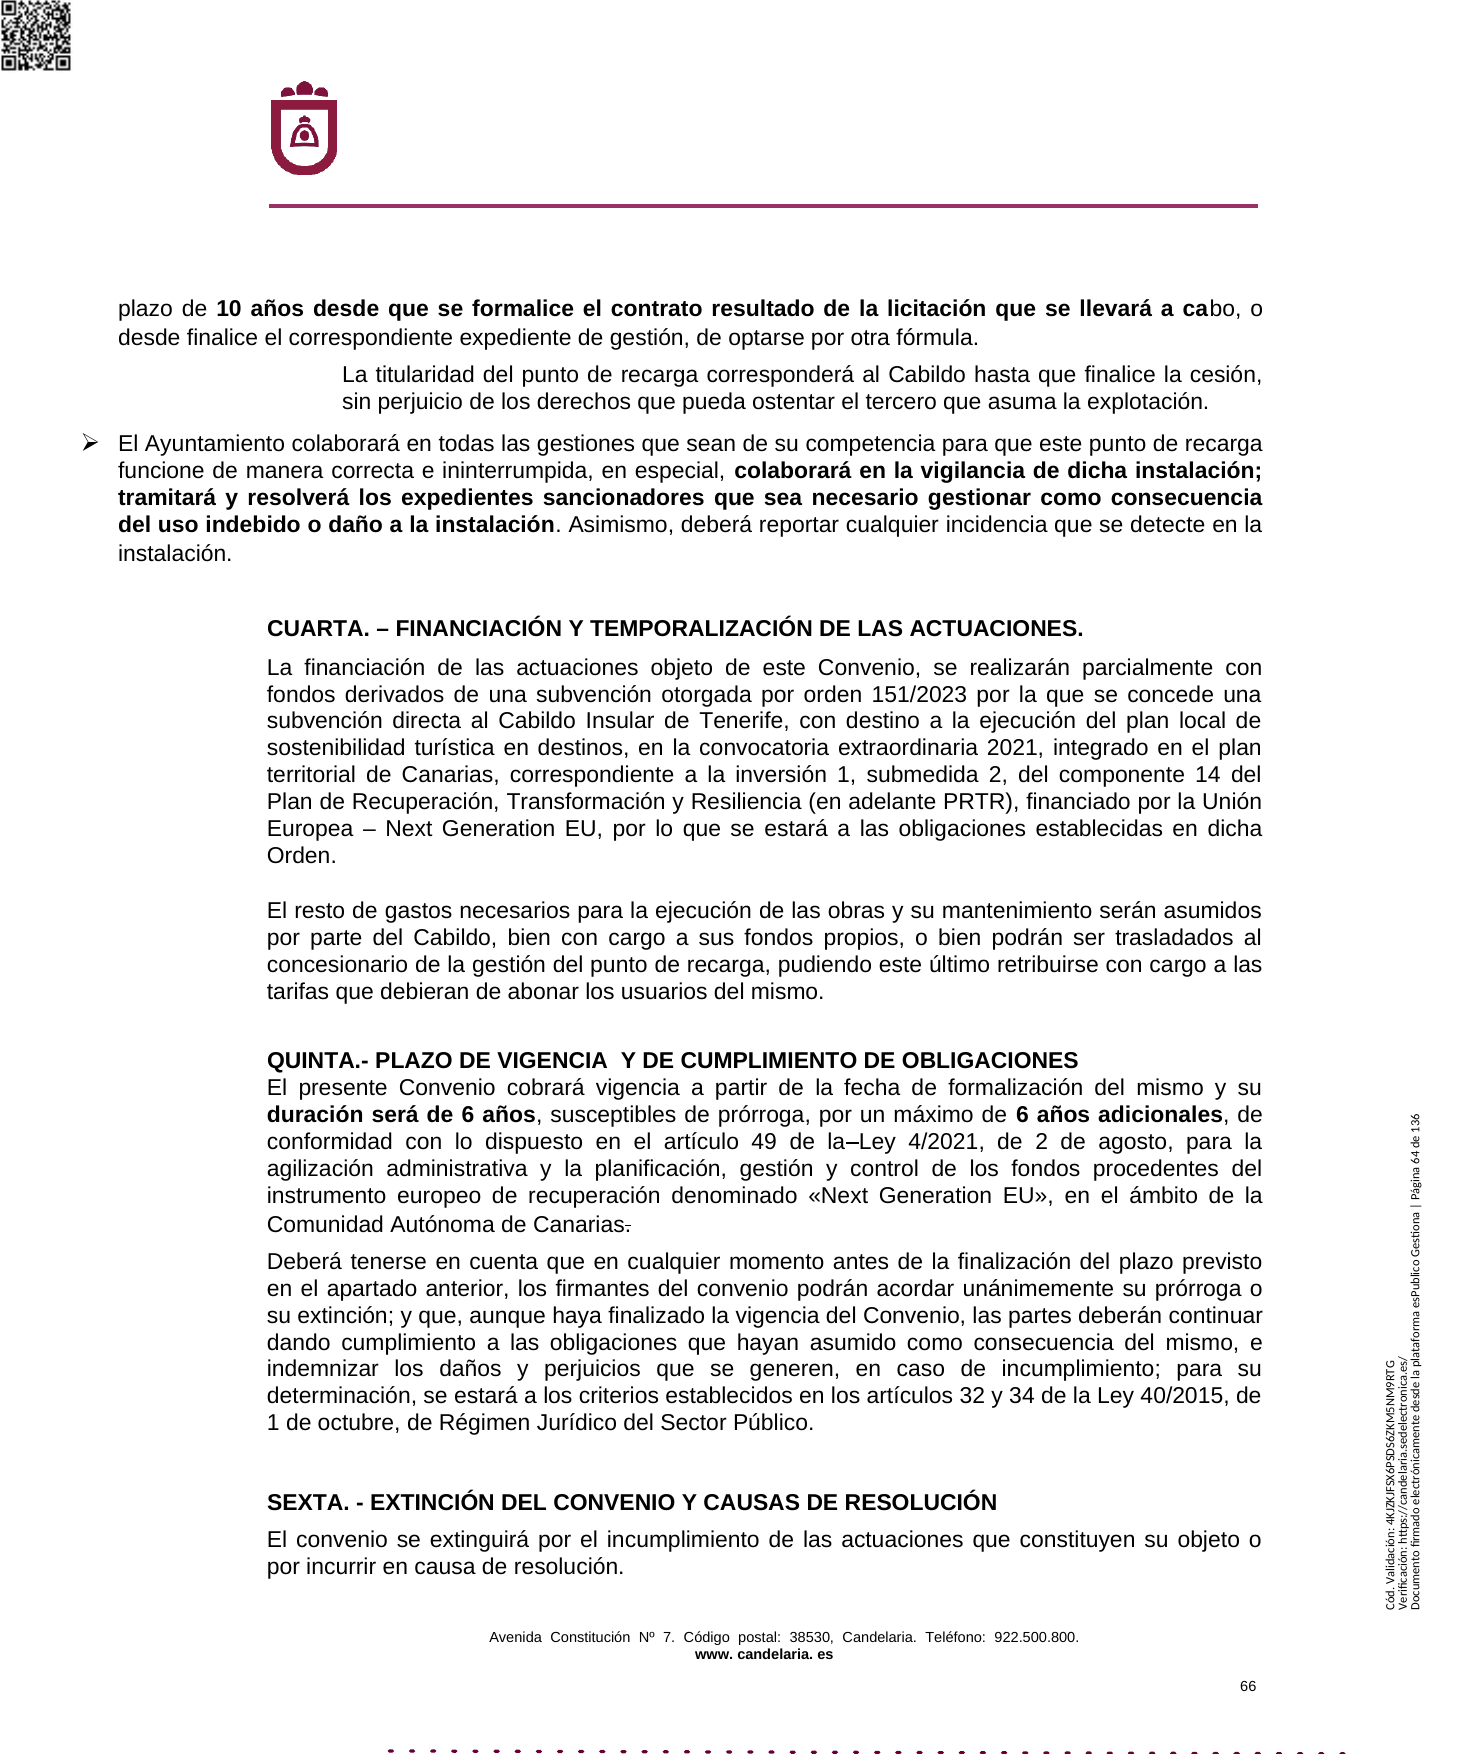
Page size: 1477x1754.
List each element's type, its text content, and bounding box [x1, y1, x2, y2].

list plazo de 10 años desde que se formalice el contrato resultado de la licitación que se llevará a cabo, o desde finalice el correspondiente expediente de gestión, de optarse por otra fórmula. [80, 295, 1263, 351]
text La titularidad del punto de recarga corresponderá al Cabildo hasta que finalice la cesión, sin perjuicio de los derechos que pueda ostentar el tercero que asuma la explotación. [342, 361, 1263, 414]
text El convenio se extinguirá por el incumplimiento de las actuaciones que constituyen su objeto o por incurrir en causa de resolución. [267, 1526, 1263, 1579]
text SEXTA. - EXTINCIÓN DEL CONVENIO Y CAUSAS DE RESOLUCIÓN [267, 1487, 1263, 1516]
text El presente Convenio cobrará vigencia a partir de la fecha de formalización del mismo y su duración será de 6 años, susceptibles de prórroga, por un máximo de 6 años adicionales, de conformidad con lo dispuesto en el artículo 49 de la Ley 4/2021, de 2 de agosto, para la agilización administrativa y la planificación, gestión y control de los fondos procedentes del instrumento europeo de recuperación denominado «Next Generation EU», en el ámbito de la Comunidad Autónoma de Canarias. [267, 1074, 1263, 1237]
text El resto de gastos necesarios para la ejecución de las obras y su mantenimiento serán asumidos por parte del Cabildo, bien con cargo a sus fondos propios, o bien podrán ser trasladados al concesionario de la gestión del punto de recarga, pudiendo este último retribuirse con cargo a las tarifas que debieran de abonar los usuarios del mismo. [267, 897, 1263, 1004]
text Deberá tenerse en cuenta que en cualquier momento antes de la finalización del plazo previsto en el apartado anterior, los firmantes del convenio podrán acordar unánimemente su prórroga o su extinción; y que, aunque haya finalizado la vigencia del Convenio, las partes deberán continuar dando cumplimiento a las obligaciones que hayan asumido como consecuencia del mismo, e indemnizar los daños y perjuicios que se generen, en caso de incumplimiento; para su determinación, se estará a los criterios establecidos en los artículos 32 y 34 de la Ley 40/2015, de 1 de octubre, de Régimen Jurídico del Sector Público. [267, 1248, 1263, 1435]
text La financiación de las actuaciones objeto de este Convenio, se realizarán parcialmente con fondos derivados de una subvención otorgada por orden 151/2023 por la que se concede una subvención directa al Cabildo Insular de Tenerife, con destino a la ejecución del plan local de sostenibilidad turística en destinos, en la convocatoria extraordinaria 2021, integrado en el plan territorial de Canarias, correspondiente a la inversión 1, submedida 2, del componente 14 del Plan de Recuperación, Transformación y Resiliencia (en adelante PRTR), financiado por la Unión Europea – Next Generation EU, por lo que se estará a las obligaciones establecidas en dicha Orden. [267, 654, 1263, 868]
list El Ayuntamiento colaborará en todas las gestiones que sean de su competencia para que este punto de recarga funcione de manera correcta e ininterrumpida, en especial, colaborará en la vigilancia de dicha instalación; tramitará y resolverá los expedientes sancionadores que sea necesario gestionar como consecuencia del uso indebido o daño a la instalación. Asimismo, deberá reportar cualquier incidencia que se detecte en la instalación. [80, 430, 1263, 567]
text CUARTA. – FINANCIACIÓN Y TEMPORALIZACIÓN DE LAS ACTUACIONES. [267, 615, 1263, 641]
text QUINTA.- PLAZO DE VIGENCIA Y DE CUMPLIMIENTO DE OBLIGACIONES [267, 1045, 1263, 1073]
